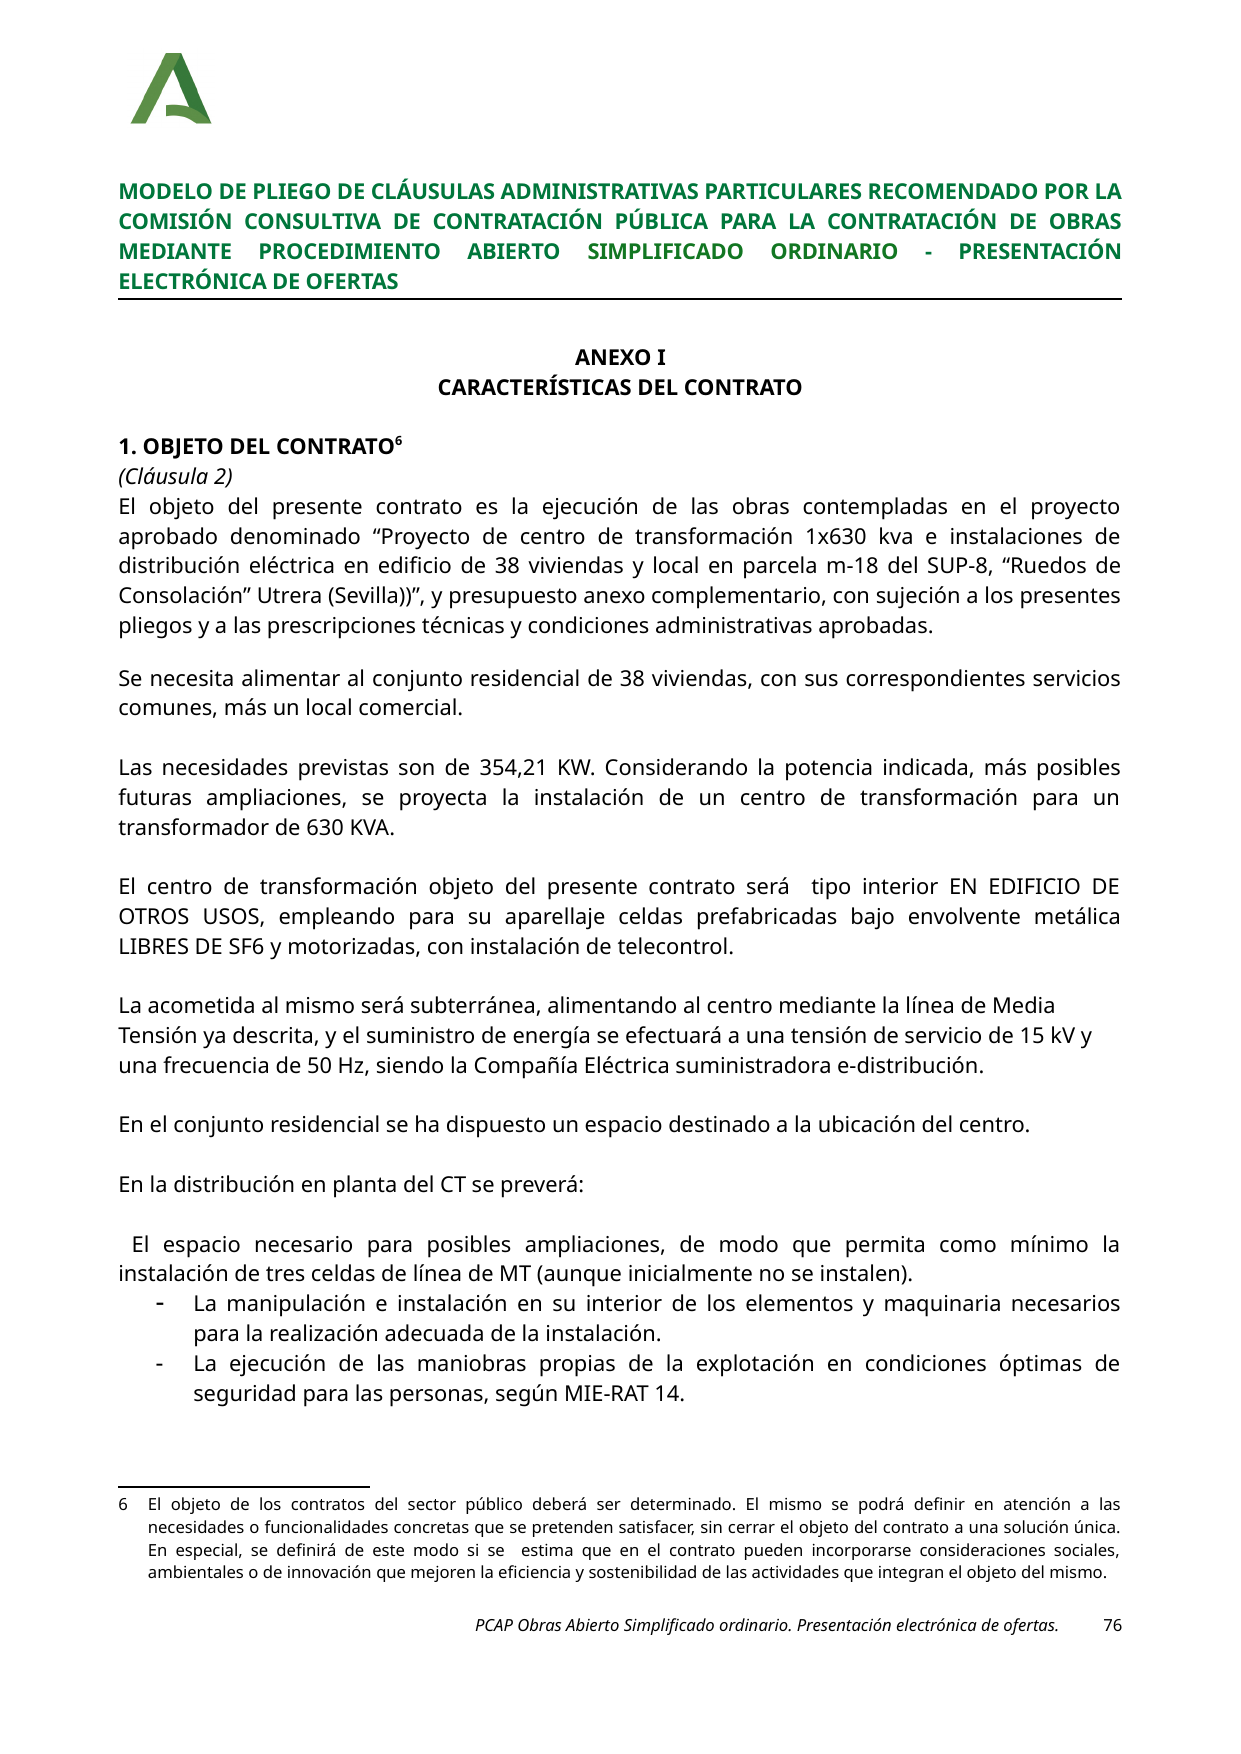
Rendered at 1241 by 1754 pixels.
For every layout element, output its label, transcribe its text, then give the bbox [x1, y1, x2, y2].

text (Cláusula 2) [118, 461, 1122, 491]
text El objeto de los contratos del sector público deberá ser determinado. El mismo se podrá definir en atención a las necesidades o funcionalidades concretas que se pretenden satisfacer, sin cerrar el objeto del contrato a una solución única. En especial, se definirá de este modo si se estima que en el contrato pueden incorporarse consideraciones sociales, ambientales o de innovación que mejoren la eficiencia y sostenibilidad de las actividades que integran el objeto del mismo. [118, 1493, 1122, 1584]
list La manipulación e instalación en su interior de los elementos y maquinaria necesarios para la realización adecuada de la instalación. [156, 1288, 1122, 1348]
text El centro de transformación objeto del presente contrato será tipo interior EN EDIFICIO DE OTROS USOS, empleando para su aparellaje celdas prefabricadas bajo envolvente metálica LIBRES DE SF6 y motorizadas, con instalación de telecontrol. [118, 871, 1122, 961]
text El espacio necesario para posibles ampliaciones, de modo que permita como mínimo la instalación de tres celdas de línea de MT (aunque inicialmente no se instalen). [118, 1229, 1122, 1288]
picture [127, 48, 216, 128]
text ANEXO I [118, 342, 1122, 372]
text Se necesita alimentar al conjunto residencial de 38 viviendas, con sus correspondientes servicios comunes, más un local comercial. [118, 663, 1122, 722]
text En el conjunto residencial se ha dispuesto un espacio destinado a la ubicación del centro. [118, 1109, 1122, 1139]
list La ejecución de las maniobras propias de la explotación en condiciones óptimas de seguridad para las personas, según MIE-RAT 14. [156, 1348, 1122, 1407]
text CARACTERÍSTICAS DEL CONTRATO [118, 372, 1122, 402]
text En la distribución en planta del CT se preverá: [118, 1169, 1122, 1199]
text 1. OBJETO DEL CONTRATO [118, 431, 1122, 461]
text MODELO DE PLIEGO DE CLÁUSULAS ADMINISTRATIVAS PARTICULARES RECOMENDADO POR LA COMISIÓN CONSULTIVA DE CONTRATACIÓN PÚBLICA PARA LA CONTRATACIÓN DE OBRAS MEDIANTE PROCEDIMIENTO ABIERTO SIMPLIFICADO ORDINARIO - PRESENTACIÓN ELECTRÓNICA DE OFERTAS [118, 176, 1122, 298]
text Las necesidades previstas son de 354,21 KW. Considerando la potencia indicada, más posibles futuras ampliaciones, se proyecta la instalación de un centro de transformación para un transformador de 630 KVA. [118, 752, 1122, 841]
text El objeto del presente contrato es la ejecución de las obras contempladas en el proyecto aprobado denominado “Proyecto de centro de transformación 1x630 kva e instalaciones de distribución eléctrica en edificio de 38 viviendas y local en parcela m-18 del SUP-8, “Ruedos de Consolación” Utrera (Sevilla))”, y presupuesto anexo complementario, con sujeción a los presentes pliegos y a las prescripciones técnicas y condiciones administrativas aprobadas. [118, 491, 1122, 640]
text La acometida al mismo será subterránea, alimentando al centro mediante la línea de Media Tensión ya descrita, y el suministro de energía se efectuará a una tensión de servicio de 15 kV y una frecuencia de 50 Hz, siendo la Compañía Eléctrica suministradora e-distribución. [118, 990, 1122, 1080]
